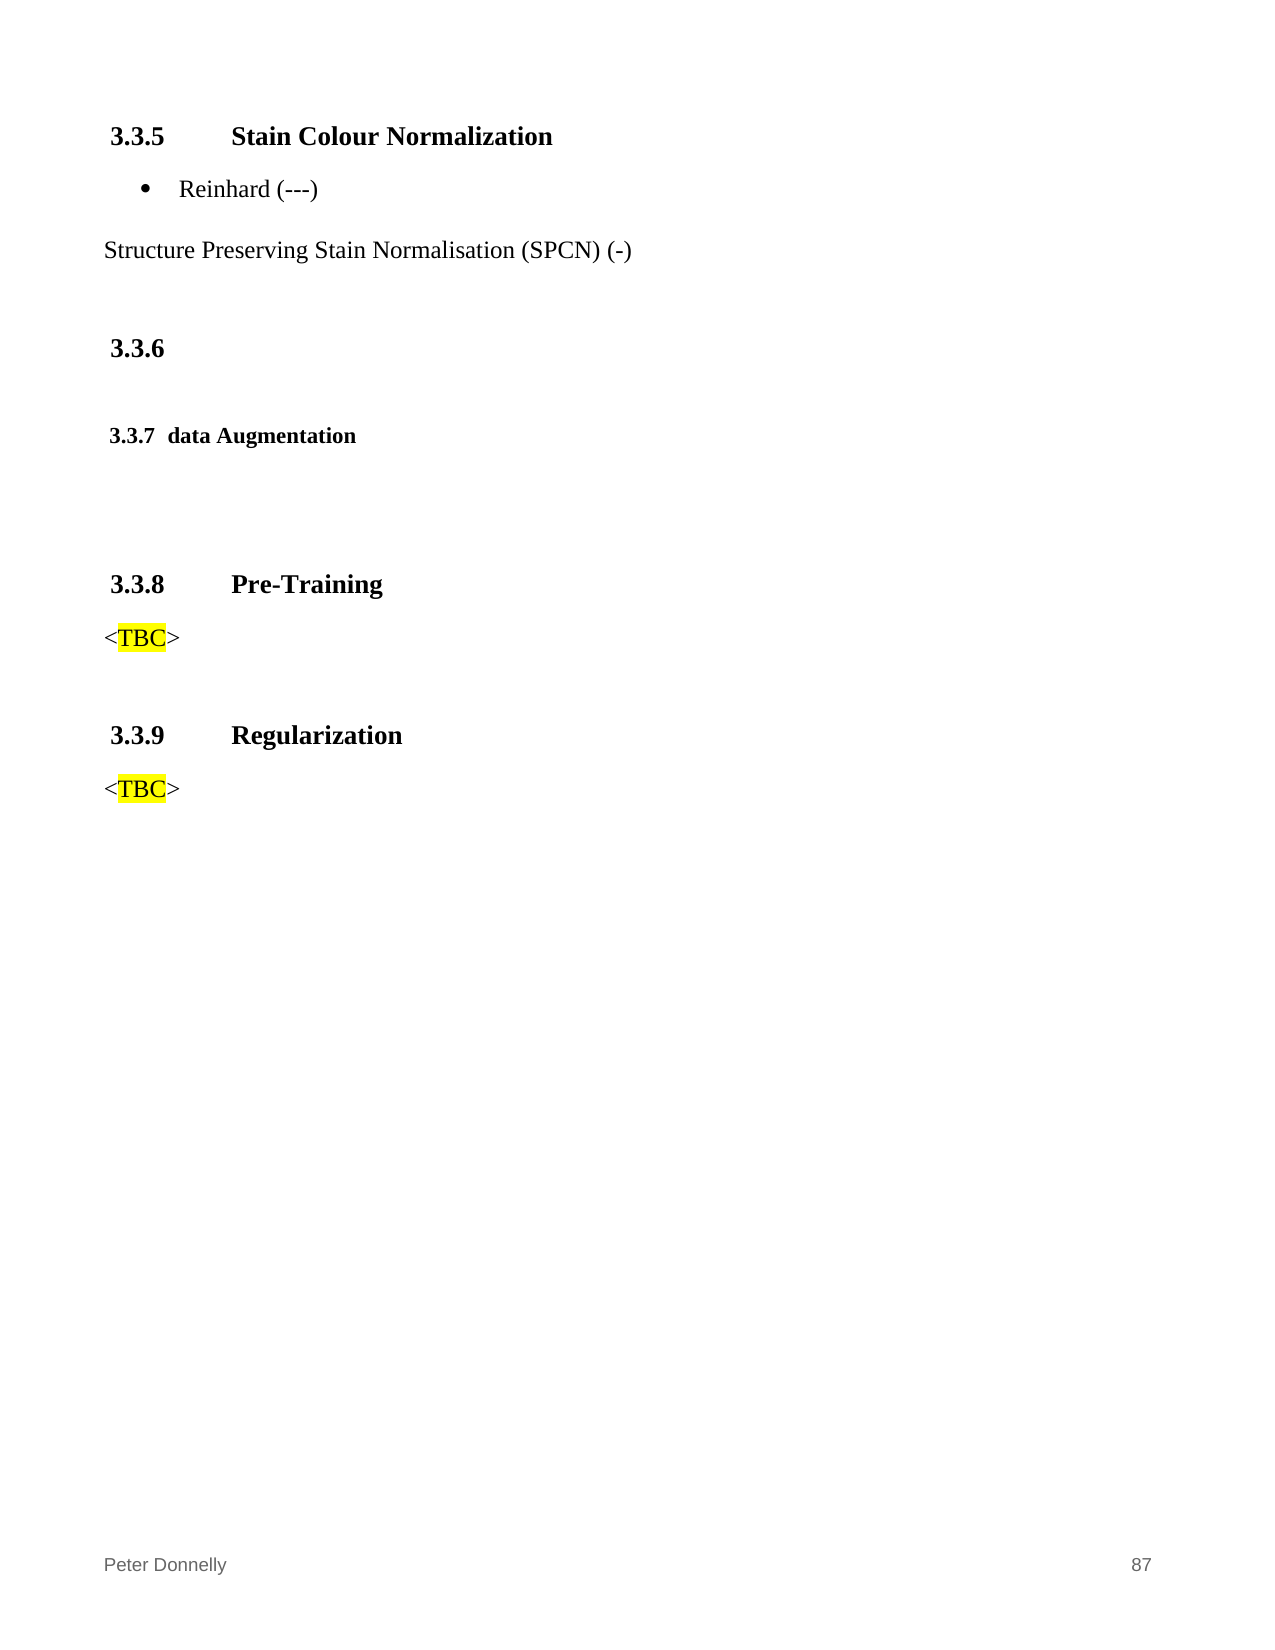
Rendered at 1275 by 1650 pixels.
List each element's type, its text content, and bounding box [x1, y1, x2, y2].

subtitle data Augmentation [103, 422, 1181, 448]
text <TBC> [103, 623, 1181, 652]
text <TBC> [103, 774, 1181, 803]
text Structure Preserving Stain Normalisation (SPCN) (-) [103, 235, 1181, 264]
subtitle Pre-Training [103, 568, 1181, 599]
list Reinhard (---) [141, 174, 1181, 203]
subtitle Stain Colour Normalization [103, 120, 1181, 151]
subtitle Regularization [103, 719, 1181, 750]
